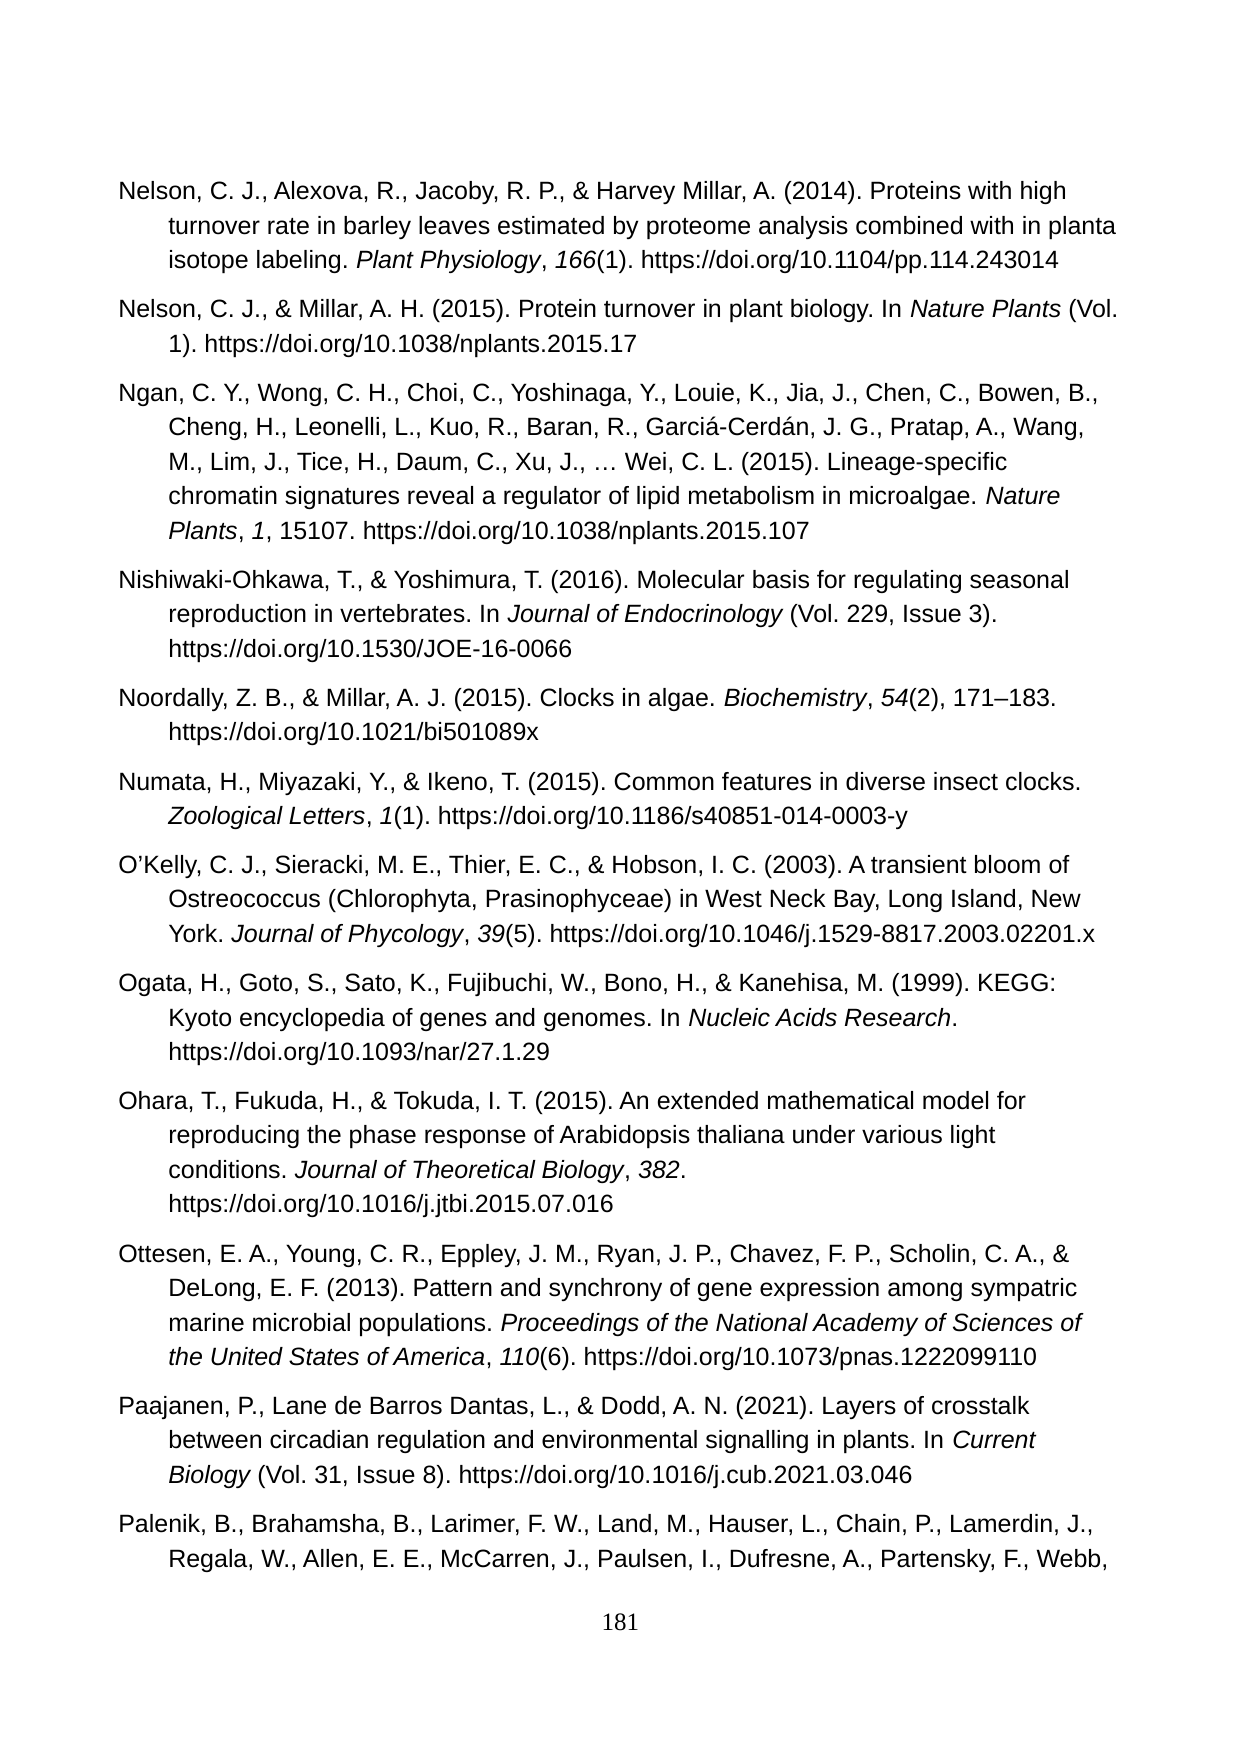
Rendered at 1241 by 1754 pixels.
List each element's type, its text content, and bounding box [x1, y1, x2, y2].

text Ngan, C. Y., Wong, C. H., Choi, C., Yoshinaga, Y., Louie, K., Jia, J., Chen, C., Bowen, B., Cheng, H., Leonelli, L., Kuo, R., Baran, R., Garciá-Cerdán, J. G., Pratap, A., Wang, M., Lim, J., Tice, H., Daum, C., Xu, J., … Wei, C. L. (2015). Lineage-specific chromatin signatures reveal a regulator of lipid metabolism in microalgae. Nature Plants, 1, 15107. https://doi.org/10.1038/nplants.2015.107 [118, 378, 1122, 544]
text Noordally, Z. B., & Millar, A. J. (2015). Clocks in algae. Biochemistry, 54(2), 171–183. https://doi.org/10.1021/bi501089x [118, 683, 1122, 746]
text Nelson, C. J., & Millar, A. H. (2015). Protein turnover in plant biology. In Nature Plants (Vol. 1). https://doi.org/10.1038/nplants.2015.17 [118, 294, 1122, 358]
text O’Kelly, C. J., Sieracki, M. E., Thier, E. C., & Hobson, I. C. (2003). A transient bloom of Ostreococcus (Chlorophyta, Prasinophyceae) in West Neck Bay, Long Island, New York. Journal of Phycology, 39(5). https://doi.org/10.1046/j.1529-8817.2003.02201.x [118, 850, 1122, 948]
text Palenik, B., Brahamsha, B., Larimer, F. W., Land, M., Hauser, L., Chain, P., Lamerdin, J., Regala, W., Allen, E. E., McCarren, J., Paulsen, I., Dufresne, A., Partensky, F., Webb, [118, 1509, 1122, 1572]
text Nishiwaki-Ohkawa, T., & Yoshimura, T. (2016). Molecular basis for regulating seasonal reproduction in vertebrates. In Journal of Endocrinology (Vol. 229, Issue 3). https://doi.org/10.1530/JOE-16-0066 [118, 565, 1122, 663]
text Numata, H., Miyazaki, Y., & Ikeno, T. (2015). Common features in diverse insect clocks. Zoological Letters, 1(1). https://doi.org/10.1186/s40851-014-0003-y [118, 766, 1122, 830]
text Paajanen, P., Lane de Barros Dantas, L., & Dodd, A. N. (2021). Layers of crosstalk between circadian regulation and environmental signalling in plants. In Current Biology (Vol. 31, Issue 8). https://doi.org/10.1016/j.cub.2021.03.046 [118, 1391, 1122, 1489]
text Ohara, T., Fukuda, H., & Tokuda, I. T. (2015). An extended mathematical model for reproducing the phase response of Arabidopsis thaliana under various light conditions. Journal of Theoretical Biology, 382. https://doi.org/10.1016/j.jtbi.2015.07.016 [118, 1086, 1122, 1218]
text Ottesen, E. A., Young, C. R., Eppley, J. M., Ryan, J. P., Chavez, F. P., Scholin, C. A., & DeLong, E. F. (2013). Pattern and synchrony of gene expression among sympatric marine microbial populations. Proceedings of the National Academy of Sciences of the United States of America, 110(6). https://doi.org/10.1073/pnas.1222099110 [118, 1238, 1122, 1371]
text Nelson, C. J., Alexova, R., Jacoby, R. P., & Harvey Millar, A. (2014). Proteins with high turnover rate in barley leaves estimated by proteome analysis combined with in planta isotope labeling. Plant Physiology, 166(1). https://doi.org/10.1104/pp.114.243014 [118, 176, 1122, 274]
text Ogata, H., Goto, S., Sato, K., Fujibuchi, W., Bono, H., & Kanehisa, M. (1999). KEGG: Kyoto encyclopedia of genes and genomes. In Nucleic Acids Research. https://doi.org/10.1093/nar/27.1.29 [118, 968, 1122, 1066]
